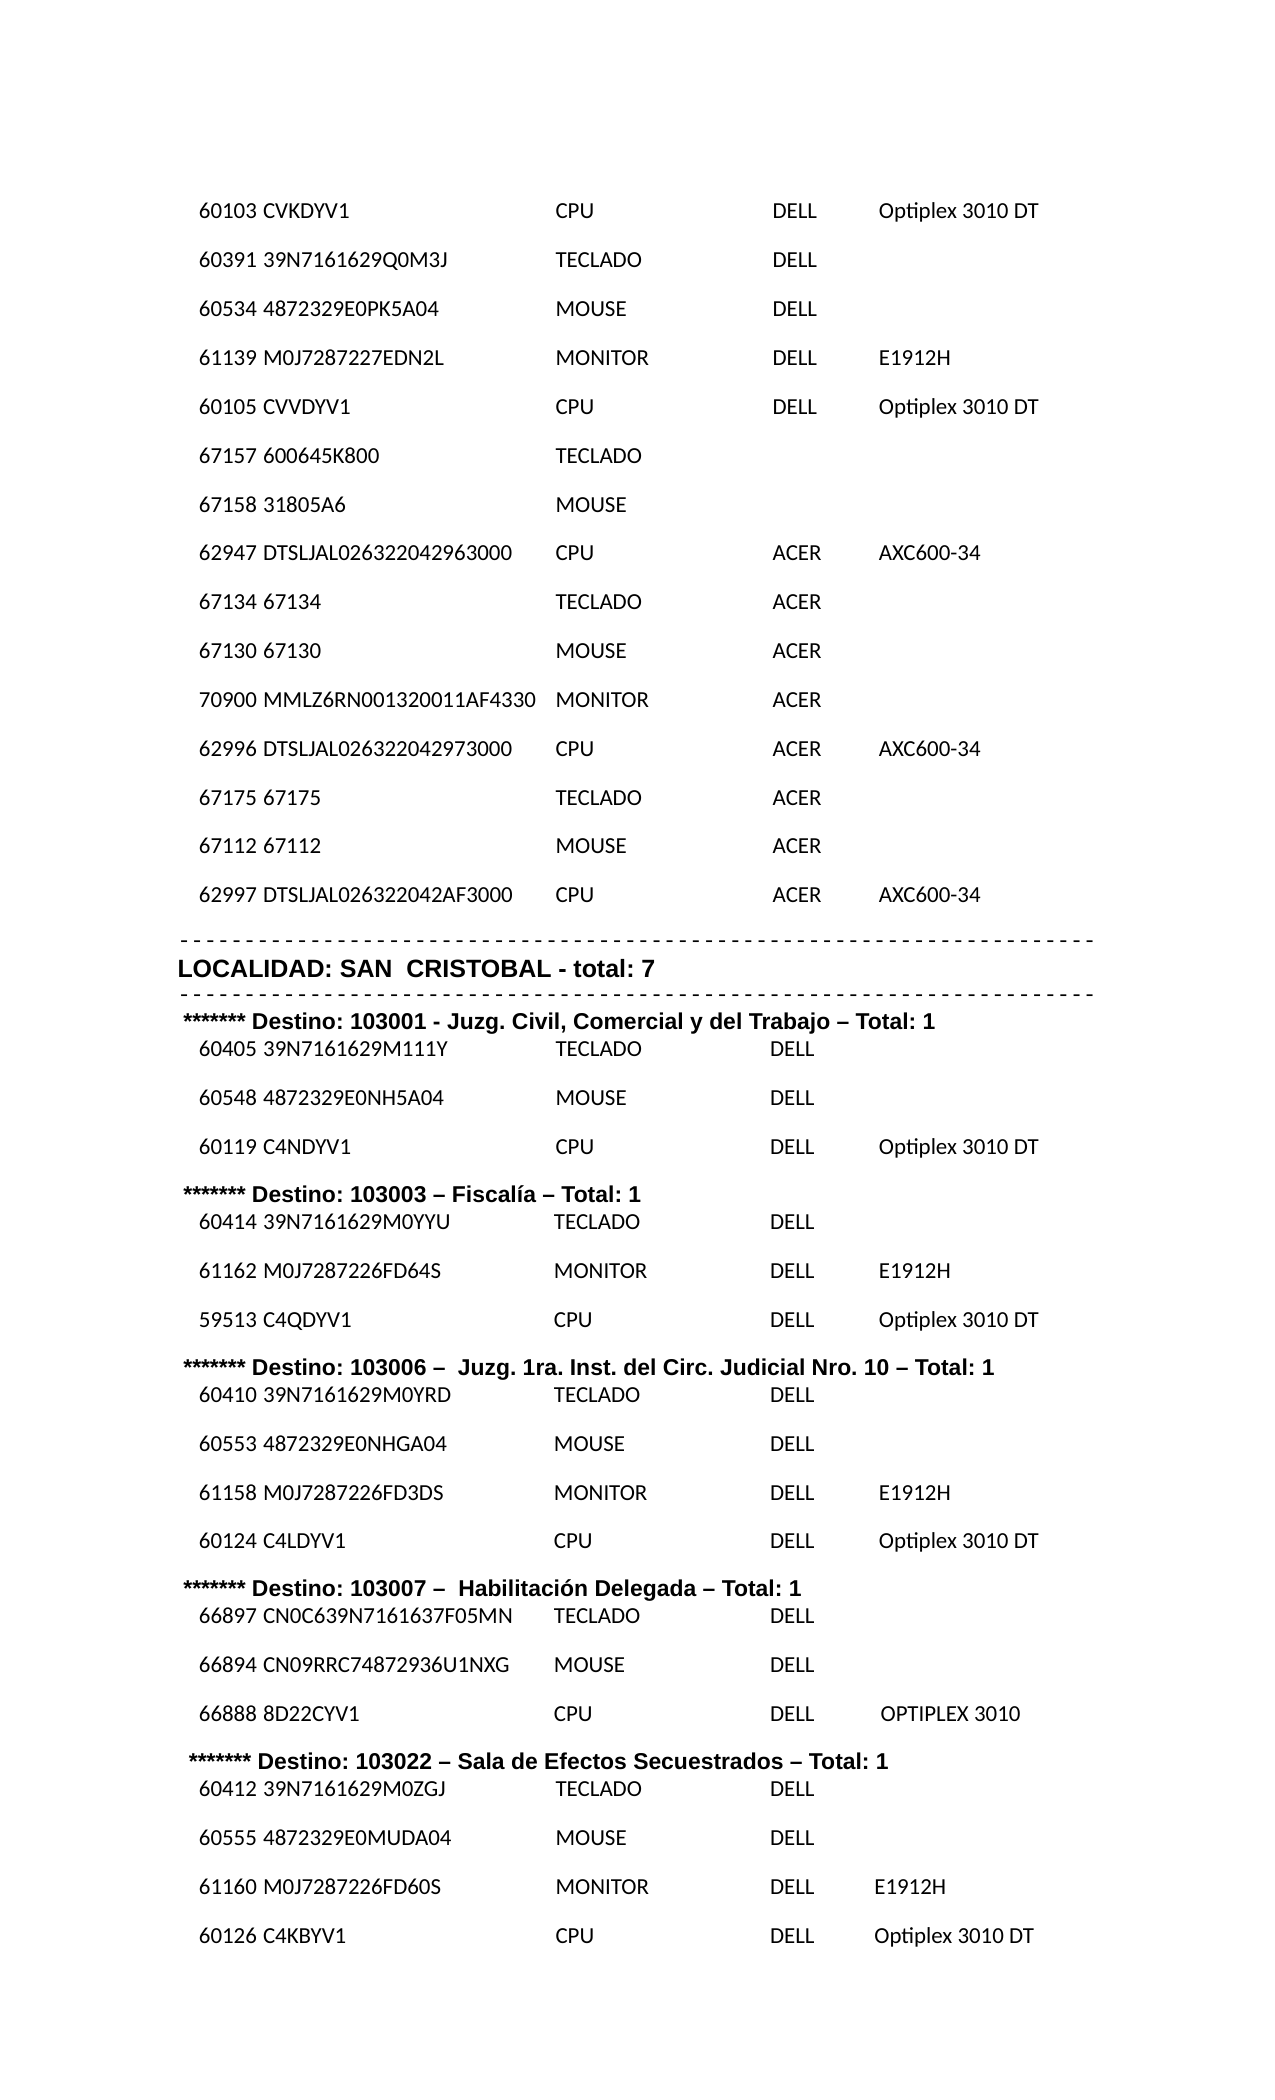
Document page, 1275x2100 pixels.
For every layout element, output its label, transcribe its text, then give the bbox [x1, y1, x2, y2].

table_cell [876, 294, 1275, 343]
table_cell TECLADO [552, 245, 769, 294]
table_cell CPU [552, 1921, 767, 1949]
subtitle ******* Destino: 103022 – Sala de Efectos Secuestrados – Total: 1 [177, 1748, 1225, 1774]
table_cell [876, 490, 1275, 538]
table_cell MONITOR [552, 1872, 767, 1921]
table_cell [876, 832, 1275, 881]
table_cell DELL [769, 343, 876, 392]
table_cell 31805A6 [260, 490, 552, 538]
table_header TECLADO [551, 1602, 767, 1651]
table_cell DELL [767, 1478, 876, 1526]
table_cell MONITOR [551, 1478, 767, 1526]
table_cell Optiplex 3010 DT [876, 1132, 1275, 1181]
table_cell 67130 [174, 636, 260, 685]
table_header DELL [767, 1034, 876, 1083]
table_cell [876, 245, 1275, 294]
table_cell MMLZ6RN001320011AF4330 [260, 685, 552, 734]
table_cell OPTIPLEX 3010 [877, 1699, 1275, 1748]
table_cell DELL [769, 197, 876, 245]
table_cell DELL [769, 392, 876, 441]
table_header [876, 1380, 1275, 1429]
table_header 39N7161629M111Y [260, 1034, 552, 1083]
table_header 60412 [174, 1775, 260, 1823]
table_cell DELL [767, 1921, 871, 1949]
table_cell [876, 636, 1275, 685]
table_cell 600645K800 [260, 441, 552, 490]
table_cell CPU [551, 1699, 767, 1748]
table_cell 61158 [174, 1478, 260, 1526]
table_cell ACER [769, 832, 876, 881]
table_cell 4872329E0NH5A04 [260, 1083, 552, 1132]
table_cell TECLADO [552, 588, 769, 636]
table_cell 8D22CYV1 [260, 1699, 551, 1748]
table_header DELL [767, 1775, 871, 1823]
subtitle ******* Destino: 103003 – Fiscalía – Total: 1 [177, 1181, 1225, 1207]
table_cell 67112 [260, 832, 552, 881]
table_cell CPU [552, 881, 769, 929]
table_cell 60534 [174, 294, 260, 343]
table_cell 4872329E0PK5A04 [260, 294, 552, 343]
table_cell 62996 [174, 734, 260, 783]
table_cell ACER [769, 588, 876, 636]
table_cell MOUSE [552, 490, 769, 538]
table_cell [769, 441, 876, 490]
table_cell CPU [552, 197, 769, 245]
table_header 60405 [174, 1034, 260, 1083]
table_cell CVKDYV1 [260, 197, 552, 245]
table_cell 62997 [174, 881, 260, 929]
table_cell 4872329E0MUDA04 [260, 1824, 552, 1872]
table_cell E1912H [871, 1872, 1275, 1921]
table_cell DELL [767, 1132, 876, 1181]
table_cell 67157 [174, 441, 260, 490]
table_header 60410 [174, 1380, 260, 1429]
table_header 66897 [174, 1602, 260, 1651]
table_cell 60119 [174, 1132, 260, 1181]
table_cell 60103 [174, 197, 260, 245]
table_header TECLADO [552, 1775, 767, 1823]
table_cell ACER [769, 636, 876, 685]
table_cell [876, 685, 1275, 734]
table_cell 67134 [174, 588, 260, 636]
table_header [877, 1602, 1275, 1651]
table_cell [769, 490, 876, 538]
text ---------------------------------------------------------------------- [177, 983, 1225, 1008]
table_cell MOUSE [552, 832, 769, 881]
table_cell 39N7161629Q0M3J [260, 245, 552, 294]
subtitle ******* Destino: 103007 – Habilitación Delegada – Total: 1 [177, 1575, 1225, 1602]
table_cell E1912H [876, 1256, 1275, 1305]
table_header [876, 1207, 1275, 1256]
table_cell C4KBYV1 [260, 1921, 552, 1949]
table_header TECLADO [551, 1380, 767, 1429]
table_cell MOUSE [552, 636, 769, 685]
table_cell 66888 [174, 1699, 260, 1748]
table_cell 61162 [174, 1256, 260, 1305]
table_cell 67134 [260, 588, 552, 636]
table_cell C4LDYV1 [260, 1526, 551, 1575]
table_cell AXC600-34 [876, 734, 1275, 783]
table_header [876, 1034, 1275, 1083]
table_header CN0C639N7161637F05MN [260, 1602, 551, 1651]
table_header DELL [767, 1380, 876, 1429]
table_header TECLADO [551, 1207, 767, 1256]
table_cell TECLADO [552, 783, 769, 832]
table_cell MONITOR [551, 1256, 767, 1305]
table_cell [769, 148, 876, 197]
table_cell DELL [767, 1256, 876, 1305]
table_cell CPU [551, 1305, 767, 1353]
table_cell ACER [769, 734, 876, 783]
table_cell M0J7287226FD64S [260, 1256, 551, 1305]
table_cell [876, 783, 1275, 832]
table_cell TECLADO [552, 441, 769, 490]
table_cell 61160 [174, 1872, 260, 1921]
table_header 39N7161629M0ZGJ [260, 1775, 552, 1823]
subtitle ******* Destino: 103001 - Juzg. Civil, Comercial y del Trabajo – Total: 1 [177, 1008, 1225, 1034]
table_cell DELL [767, 1699, 877, 1748]
table_cell Optiplex 3010 DT [876, 1526, 1275, 1575]
table_cell MOUSE [552, 294, 769, 343]
table_cell DELL [767, 1824, 871, 1872]
table_cell [876, 441, 1275, 490]
table_header 39N7161629M0YRD [260, 1380, 551, 1429]
table_cell 67130 [260, 636, 552, 685]
table_cell DELL [767, 1651, 877, 1699]
table_cell ACER [769, 685, 876, 734]
table_cell DELL [767, 1429, 876, 1478]
table_cell E1912H [876, 343, 1275, 392]
table_cell DTSLJAL026322042AF3000 [260, 881, 552, 929]
table_cell CPU [552, 539, 769, 587]
table_cell 59513 [174, 1305, 260, 1353]
table_cell C4NDYV1 [260, 1132, 552, 1181]
table_cell MOUSE [552, 1824, 767, 1872]
table_cell MOUSE [551, 1429, 767, 1478]
table_cell Optiplex 3010 DT [876, 392, 1275, 441]
table_cell DELL [767, 1526, 876, 1575]
table_cell 70900 [174, 685, 260, 734]
table_cell ACER [769, 881, 876, 929]
table_cell [876, 588, 1275, 636]
table_cell DELL [769, 245, 876, 294]
table_cell AXC600-34 [876, 539, 1275, 587]
table_cell M0J7287227EDN2L [260, 343, 552, 392]
table_cell 66894 [174, 1651, 260, 1699]
table_header DELL [767, 1207, 876, 1256]
table_cell 60126 [174, 1921, 260, 1949]
table_cell 4872329E0NHGA04 [260, 1429, 551, 1478]
table_cell [552, 148, 769, 197]
table_cell DELL [769, 294, 876, 343]
table_cell 67158 [174, 490, 260, 538]
text ---------------------------------------------------------------------- [177, 929, 1225, 954]
table_cell M0J7287226FD3DS [260, 1478, 551, 1526]
table_cell CPU [552, 734, 769, 783]
table_header DELL [767, 1602, 877, 1651]
table_cell ACER [769, 783, 876, 832]
table_cell MOUSE [551, 1651, 767, 1699]
table_cell DELL [767, 1872, 871, 1921]
table_cell Optiplex 3010 DT [876, 197, 1275, 245]
table_cell DTSLJAL026322042973000 [260, 734, 552, 783]
table_cell [877, 1651, 1275, 1699]
table_header 60414 [174, 1207, 260, 1256]
table_cell MONITOR [552, 685, 769, 734]
table_cell MOUSE [552, 1083, 767, 1132]
table_cell DTSLJAL026322042963000 [260, 539, 552, 587]
table_cell 60553 [174, 1429, 260, 1478]
table_cell CPU [551, 1526, 767, 1575]
table_cell MONITOR [552, 343, 769, 392]
table_cell Optiplex 3010 DT [876, 1305, 1275, 1353]
table_header TECLADO [552, 1034, 767, 1083]
table_cell E1912H [876, 1478, 1275, 1526]
table_cell 60555 [174, 1824, 260, 1872]
table_cell CPU [552, 392, 769, 441]
table_cell DELL [767, 1305, 876, 1353]
table_cell AXC600-34 [876, 881, 1275, 929]
table_cell 60391 [174, 245, 260, 294]
table_header 39N7161629M0YYU [260, 1207, 551, 1256]
table_cell [174, 148, 260, 197]
table_cell [876, 1083, 1275, 1132]
table_cell 60548 [174, 1083, 260, 1132]
table_cell 60105 [174, 392, 260, 441]
table_cell DELL [767, 1083, 876, 1132]
table_header [871, 1775, 1275, 1823]
table_cell 62947 [174, 539, 260, 587]
table_cell CN09RRC74872936U1NXG [260, 1651, 551, 1699]
table_cell [871, 1824, 1275, 1872]
table_cell 67112 [174, 832, 260, 881]
table_cell 67175 [260, 783, 552, 832]
table_cell CPU [552, 1132, 767, 1181]
table_cell ACER [769, 539, 876, 587]
table_cell Optiplex 3010 DT [871, 1921, 1275, 1949]
text LOCALIDAD: SAN CRISTOBAL - total: 7 [177, 954, 1098, 983]
table_cell [876, 148, 1275, 197]
table_cell CVVDYV1 [260, 392, 552, 441]
table_cell 60124 [174, 1526, 260, 1575]
table_cell 67175 [174, 783, 260, 832]
table_cell [876, 1429, 1275, 1478]
table_cell [260, 148, 552, 197]
table_cell M0J7287226FD60S [260, 1872, 552, 1921]
table_cell C4QDYV1 [260, 1305, 551, 1353]
table_cell 61139 [174, 343, 260, 392]
subtitle ******* Destino: 103006 – Juzg. 1ra. Inst. del Circ. Judicial Nro. 10 – Total: 1 [177, 1353, 1225, 1380]
